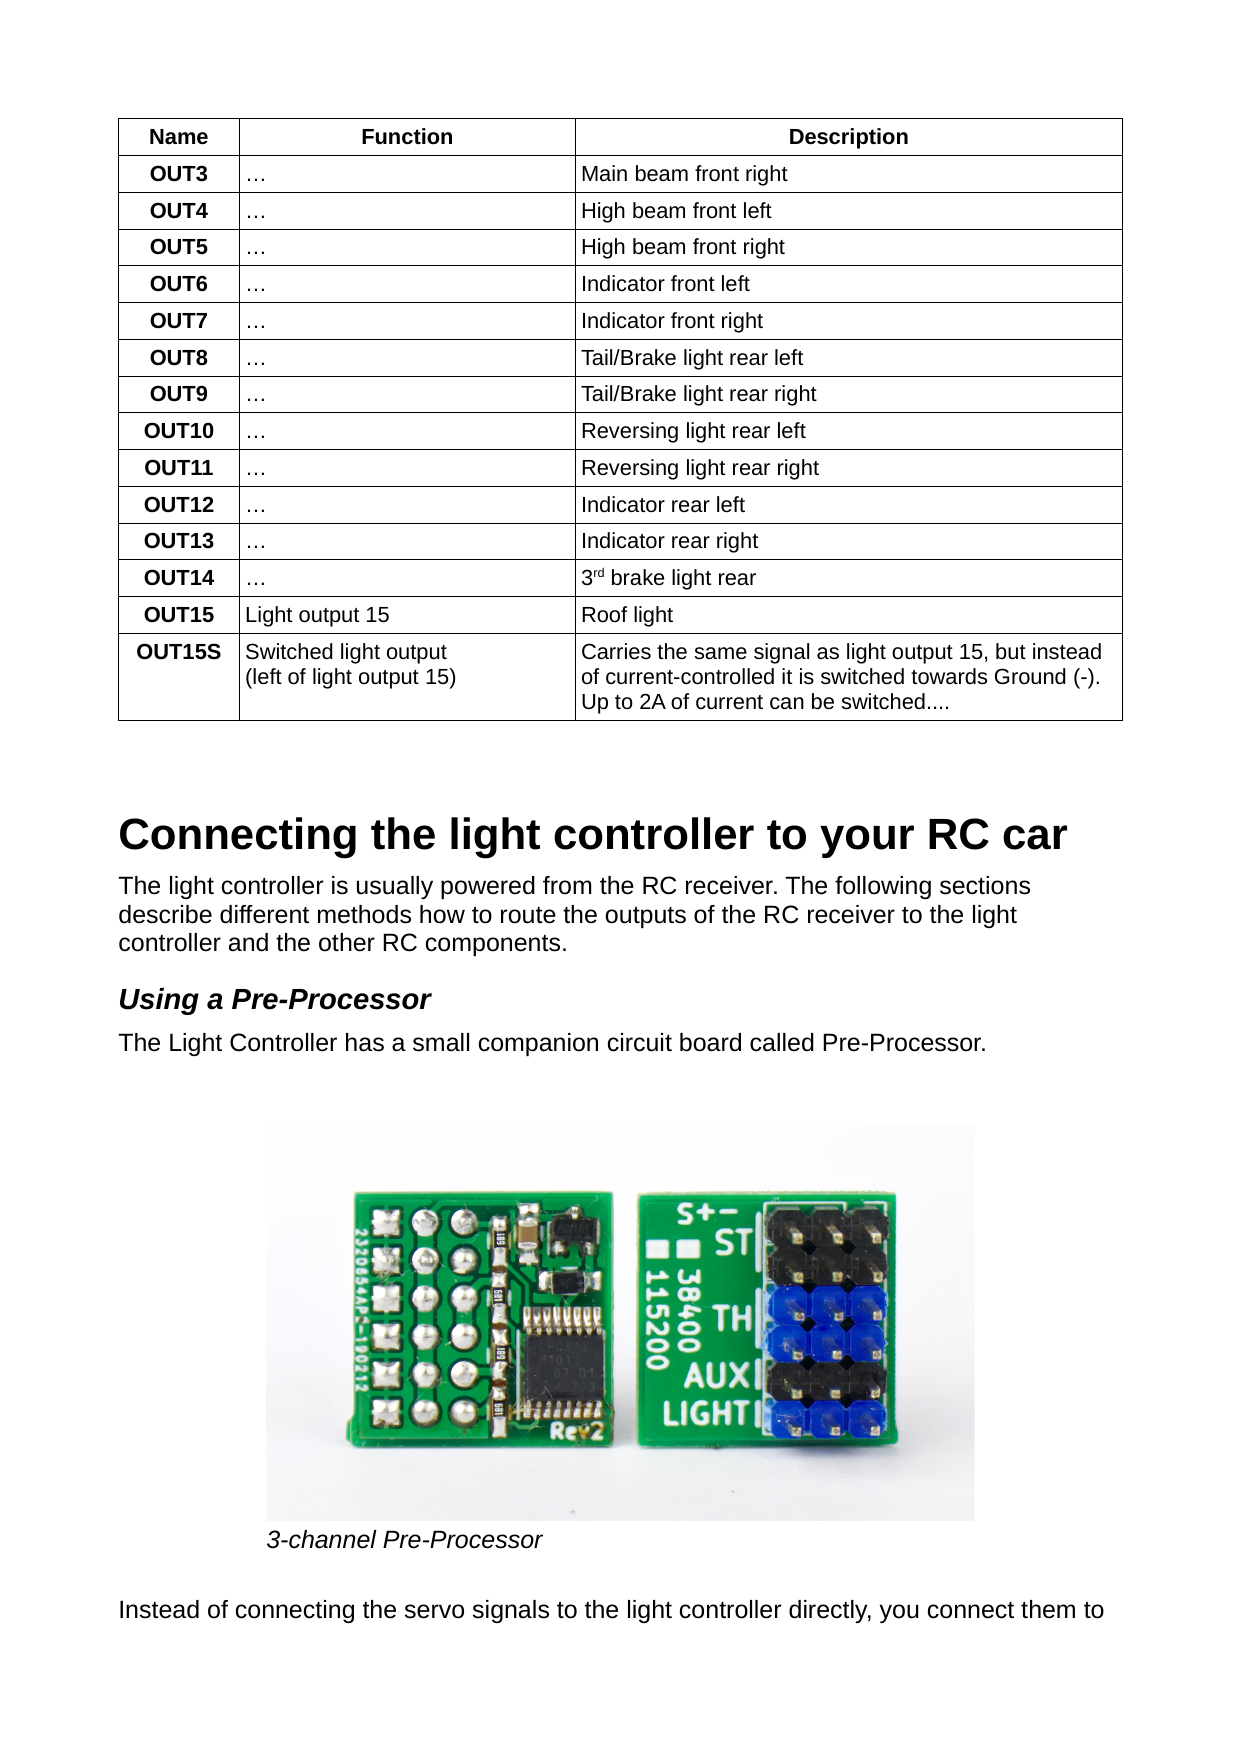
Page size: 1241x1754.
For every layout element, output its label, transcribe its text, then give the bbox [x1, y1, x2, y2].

table_cell OUT6 [119, 266, 239, 302]
table_cell OUT13 [119, 524, 239, 559]
table_cell Reversing light rear right [576, 450, 1122, 486]
table_cell OUT8 [119, 340, 239, 376]
table_cell Light output 15 [240, 597, 575, 633]
table_cell Indicator rear right [576, 524, 1122, 559]
picture [266, 1123, 975, 1521]
table_cell … [240, 193, 575, 228]
table_cell High beam front right [576, 230, 1122, 265]
table_cell Reversing light rear left [576, 413, 1122, 449]
table_cell Indicator front right [576, 303, 1122, 339]
table_cell Roof light [576, 597, 1122, 633]
table_cell OUT9 [119, 377, 239, 412]
table_cell OUT15S [119, 634, 239, 720]
table_cell Indicator front left [576, 266, 1122, 302]
table_cell OUT5 [119, 230, 239, 265]
table_cell … [240, 230, 575, 265]
text Instead of connecting the servo signals to the light controller directly, you connect them to [118, 1595, 1122, 1624]
table_cell … [240, 340, 575, 376]
table_cell Tail/Brake light rear left [576, 340, 1122, 376]
table_cell OUT7 [119, 303, 239, 339]
table_cell OUT12 [119, 487, 239, 523]
table_cell … [240, 303, 575, 339]
table_header Function [240, 119, 575, 155]
table_cell 3rd brake light rear [576, 560, 1122, 596]
text The light controller is usually powered from the RC receiver. The following sections describe different methods how to route the outputs of the RC receiver to the light controller and the other RC components. [118, 871, 1122, 957]
table_cell … [240, 266, 575, 302]
table_cell OUT10 [119, 413, 239, 449]
table_cell OUT11 [119, 450, 239, 486]
text 3-channel Pre-Processor [266, 1521, 974, 1554]
table_cell … [240, 487, 575, 523]
table_cell … [240, 560, 575, 596]
table_cell OUT14 [119, 560, 239, 596]
text The Light Controller has a small companion circuit board called Pre-Processor. [118, 1028, 1122, 1057]
table_cell … [240, 377, 575, 412]
table_cell Carries the same signal as light output 15, but instead of current-controlled it is switched towards Ground (-). Up to 2A of current can be switched.... [576, 634, 1122, 720]
table_cell Indicator rear left [576, 487, 1122, 523]
table_cell Main beam front right [576, 156, 1122, 192]
table_cell … [240, 156, 575, 192]
table_header Description [576, 119, 1122, 155]
table_cell OUT15 [119, 597, 239, 633]
table_header Name [119, 119, 239, 155]
table_cell OUT4 [119, 193, 239, 228]
subtitle Using a Pre-Processor [118, 982, 1122, 1016]
table_cell Tail/Brake light rear right [576, 377, 1122, 412]
table_cell Switched light output (left of light output 15) [240, 634, 575, 720]
subtitle Connecting the light controller to your RC car [118, 809, 1122, 859]
table_cell … [240, 413, 575, 449]
table_cell OUT3 [119, 156, 239, 192]
table_cell … [240, 524, 575, 559]
table_cell … [240, 450, 575, 486]
table_cell High beam front left [576, 193, 1122, 228]
